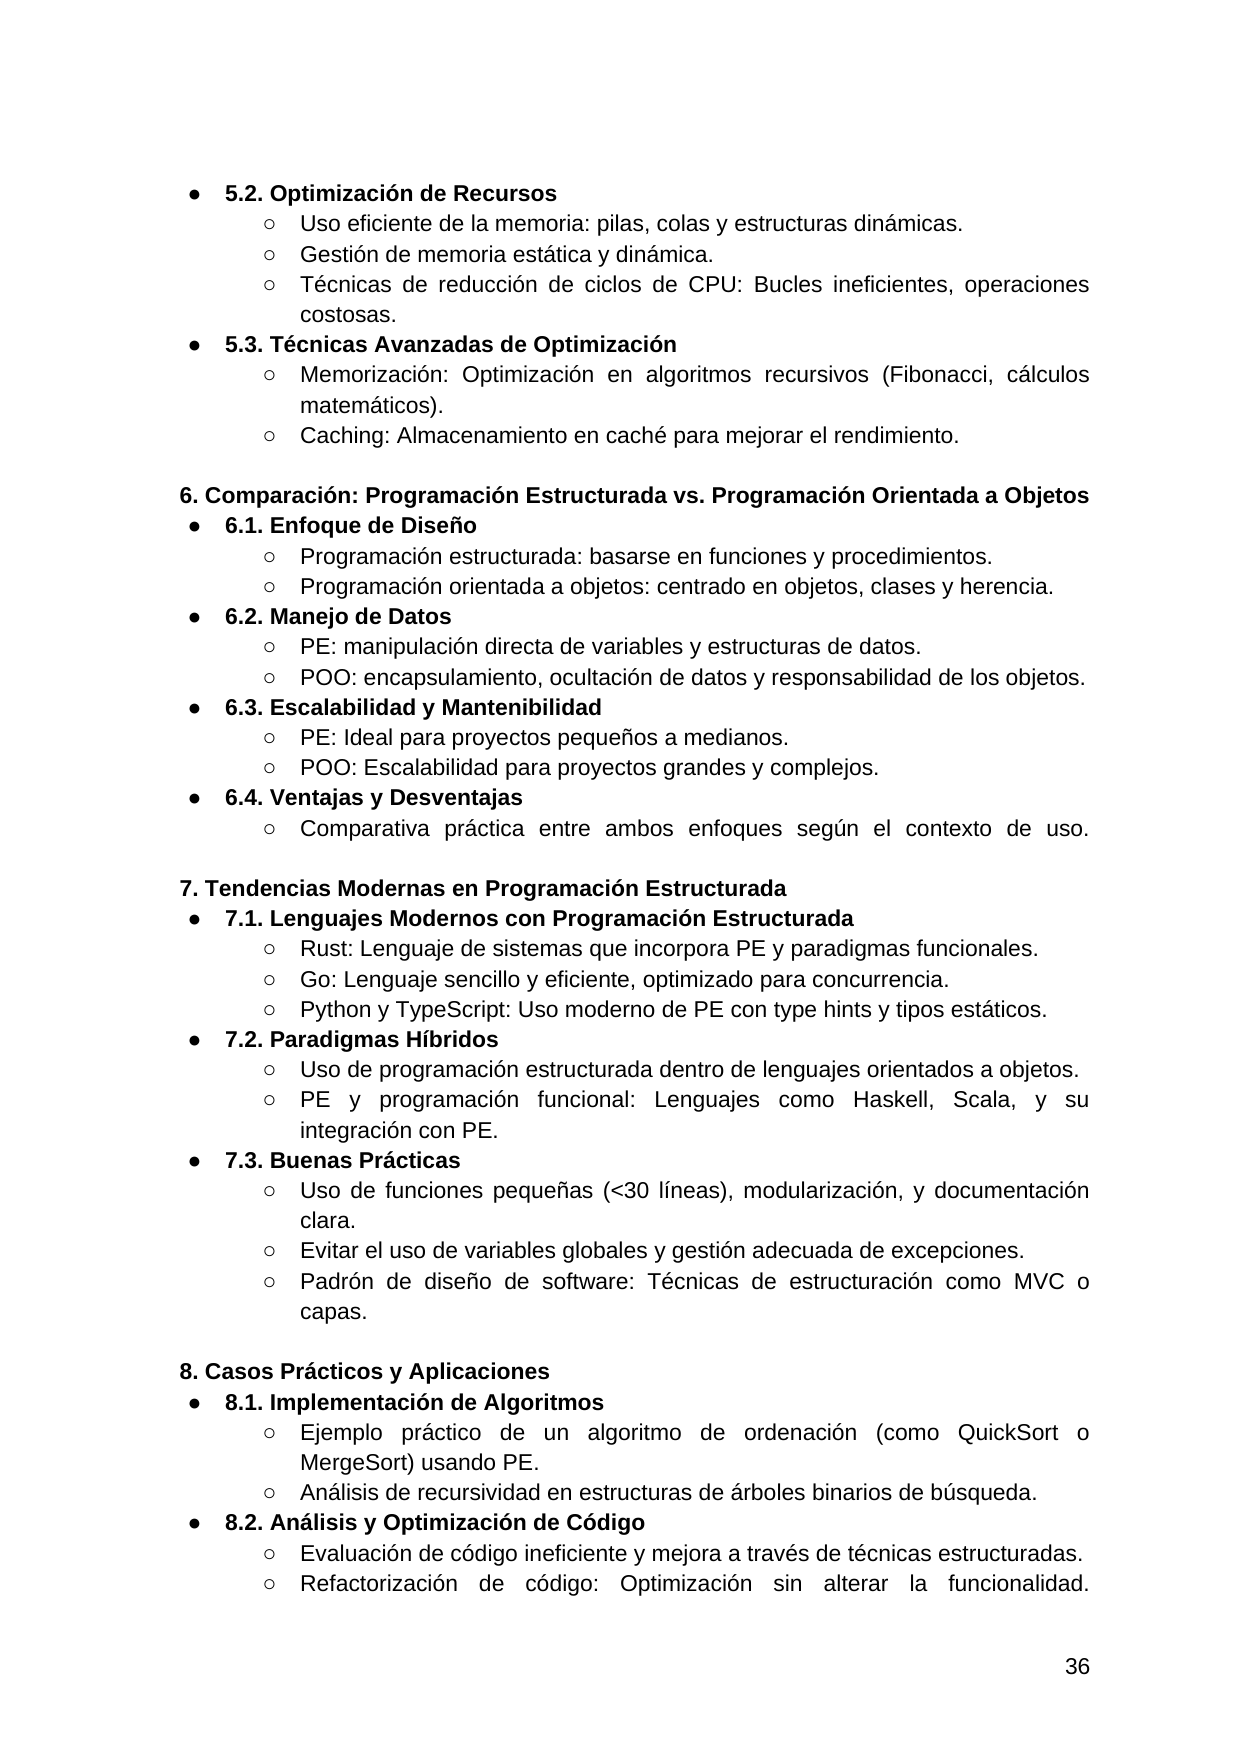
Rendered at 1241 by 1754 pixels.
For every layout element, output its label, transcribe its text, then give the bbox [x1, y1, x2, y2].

list 7.1. Lenguajes Modernos con Programación Estructurada [187, 905, 1090, 932]
list 8.2. Análisis y Optimización de Código [187, 1509, 1090, 1536]
list PE: manipulación directa de variables y estructuras de datos. [262, 633, 1090, 660]
list Caching: Almacenamiento en caché para mejorar el rendimiento. [262, 422, 1090, 448]
text 8. Casos Prácticos y Aplicaciones [179, 1358, 1090, 1385]
list 6.2. Manejo de Datos [187, 603, 1090, 629]
text 7. Tendencias Modernas en Programación Estructurada [179, 875, 1090, 901]
list Evaluación de código ineficiente y mejora a través de técnicas estructuradas. [262, 1539, 1090, 1566]
list 6.1. Enfoque de Diseño [187, 512, 1090, 539]
list Memorización: Optimización en algoritmos recursivos (Fibonacci, cálculos matemáticos). [262, 361, 1090, 418]
list Uso de programación estructurada dentro de lenguajes orientados a objetos. [262, 1056, 1090, 1083]
list Ejemplo práctico de un algoritmo de ordenación (como QuickSort o MergeSort) usando PE. [262, 1419, 1090, 1475]
list 6.4. Ventajas y Desventajas [187, 784, 1090, 811]
list POO: Escalabilidad para proyectos grandes y complejos. [262, 754, 1090, 781]
list Programación estructurada: basarse en funciones y procedimientos. [262, 543, 1090, 569]
text 6. Comparación: Programación Estructurada vs. Programación Orientada a Objetos [179, 482, 1090, 509]
list Programación orientada a objetos: centrado en objetos, clases y herencia. [262, 573, 1090, 599]
list Padrón de diseño de software: Técnicas de estructuración como MVC o capas. [262, 1268, 1090, 1354]
list [262, 150, 1090, 176]
list 7.2. Paradigmas Híbridos [187, 1026, 1090, 1052]
list 5.2. Optimización de Recursos [187, 180, 1090, 207]
list POO: encapsulamiento, ocultación de datos y responsabilidad de los objetos. [262, 663, 1090, 690]
list PE: Ideal para proyectos pequeños a medianos. [262, 724, 1090, 750]
list Gestión de memoria estática y dinámica. [262, 241, 1090, 267]
list 6.3. Escalabilidad y Mantenibilidad [187, 694, 1090, 720]
list Rust: Lenguaje de sistemas que incorpora PE y paradigmas funcionales. [262, 935, 1090, 962]
list 7.3. Buenas Prácticas [187, 1147, 1090, 1173]
list Refactorización de código: Optimización sin alterar la funcionalidad. [262, 1570, 1090, 1596]
list Python y TypeScript: Uso moderno de PE con type hints y tipos estáticos. [262, 996, 1090, 1022]
list Uso de funciones pequeñas (<30 líneas), modularización, y documentación clara. [262, 1177, 1090, 1234]
list Uso eficiente de la memoria: pilas, colas y estructuras dinámicas. [262, 210, 1090, 237]
list PE y programación funcional: Lenguajes como Haskell, Scala, y su integración con PE. [262, 1086, 1090, 1143]
list Técnicas de reducción de ciclos de CPU: Bucles ineficientes, operaciones costosas. [262, 271, 1090, 327]
list Evitar el uso de variables globales y gestión adecuada de excepciones. [262, 1237, 1090, 1264]
list 5.3. Técnicas Avanzadas de Optimización [187, 331, 1090, 358]
list Comparativa práctica entre ambos enfoques según el contexto de uso. [262, 814, 1090, 871]
list 8.1. Implementación de Algoritmos [187, 1388, 1090, 1415]
list Go: Lenguaje sencillo y eficiente, optimizado para concurrencia. [262, 966, 1090, 992]
list Análisis de recursividad en estructuras de árboles binarios de búsqueda. [262, 1479, 1090, 1506]
